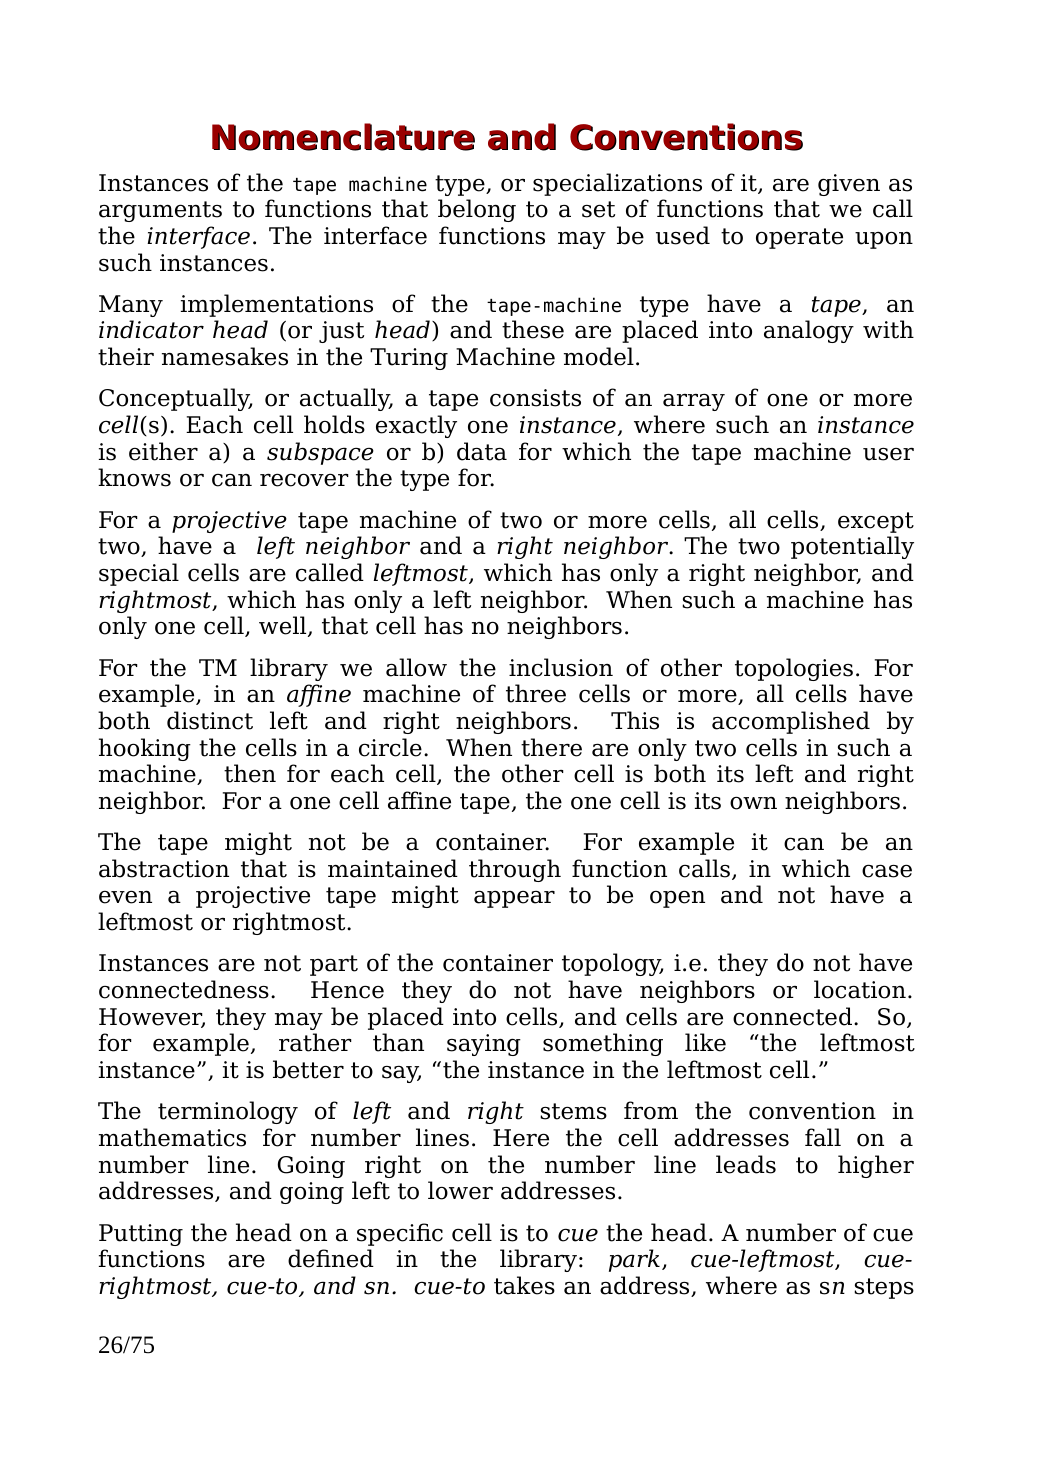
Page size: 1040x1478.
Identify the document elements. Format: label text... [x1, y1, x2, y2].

text Putting the head on a specific cell is to cue the head. A number of cue functions are defined in the library: park, cue-leftmost, cue-rightmost, cue-to, and sn. cue-to takes an address, where as sn steps [98, 1220, 914, 1300]
text For a projective tape machine of two or more cells, all cells, except two, have a left neighbor and a right neighbor. The two potentially special cells are called leftmost, which has only a right neighbor, and rightmost, which has only a left neighbor. When such a machine has only one cell, well, that cell has no neighbors. [98, 507, 914, 640]
text The tape might not be a container. For example it can be an abstraction that is maintained through function calls, in which case even a projective tape might appear to be open and not have a leftmost or rightmost. [98, 829, 914, 936]
subtitle Nomenclature and Conventions [98, 118, 914, 157]
text Many implementations of the tape-machine type have a tape, an indicator head (or just head) and these are placed into analogy with their namesakes in the Turing Machine model. [98, 291, 914, 371]
text For the TM library we allow the inclusion of other topologies. For example, in an affine machine of three cells or more, all cells have both distinct left and right neighbors. This is accomplished by hooking the cells in a circle. When there are only two cells in such a machine, then for each cell, the other cell is both its left and right neighbor. For a one cell affine tape, the one cell is its own neighbors. [98, 655, 914, 815]
text Instances of the tape machine type, or specializations of it, are given as arguments to functions that belong to a set of functions that we call the interface. The interface functions may be used to operate upon such instances. [98, 170, 914, 276]
text Conceptually, or actually, a tape consists of an array of one or more cell(s). Each cell holds exactly one instance, where such an instance is either a) a subspace or b) data for which the tape machine user knows or can recover the type for. [98, 386, 914, 492]
text The terminology of left and right stems from the convention in mathematics for number lines. Here the cell addresses fall on a number line. Going right on the number line leads to higher addresses, and going left to lower addresses. [98, 1098, 914, 1205]
text Instances are not part of the container topology, i.e. they do not have connectedness. Hence they do not have neighbors or location. However, they may be placed into cells, and cells are connected. So, for example, rather than saying something like “the leftmost instance”, it is better to say, “the instance in the leftmost cell.” [98, 951, 914, 1084]
